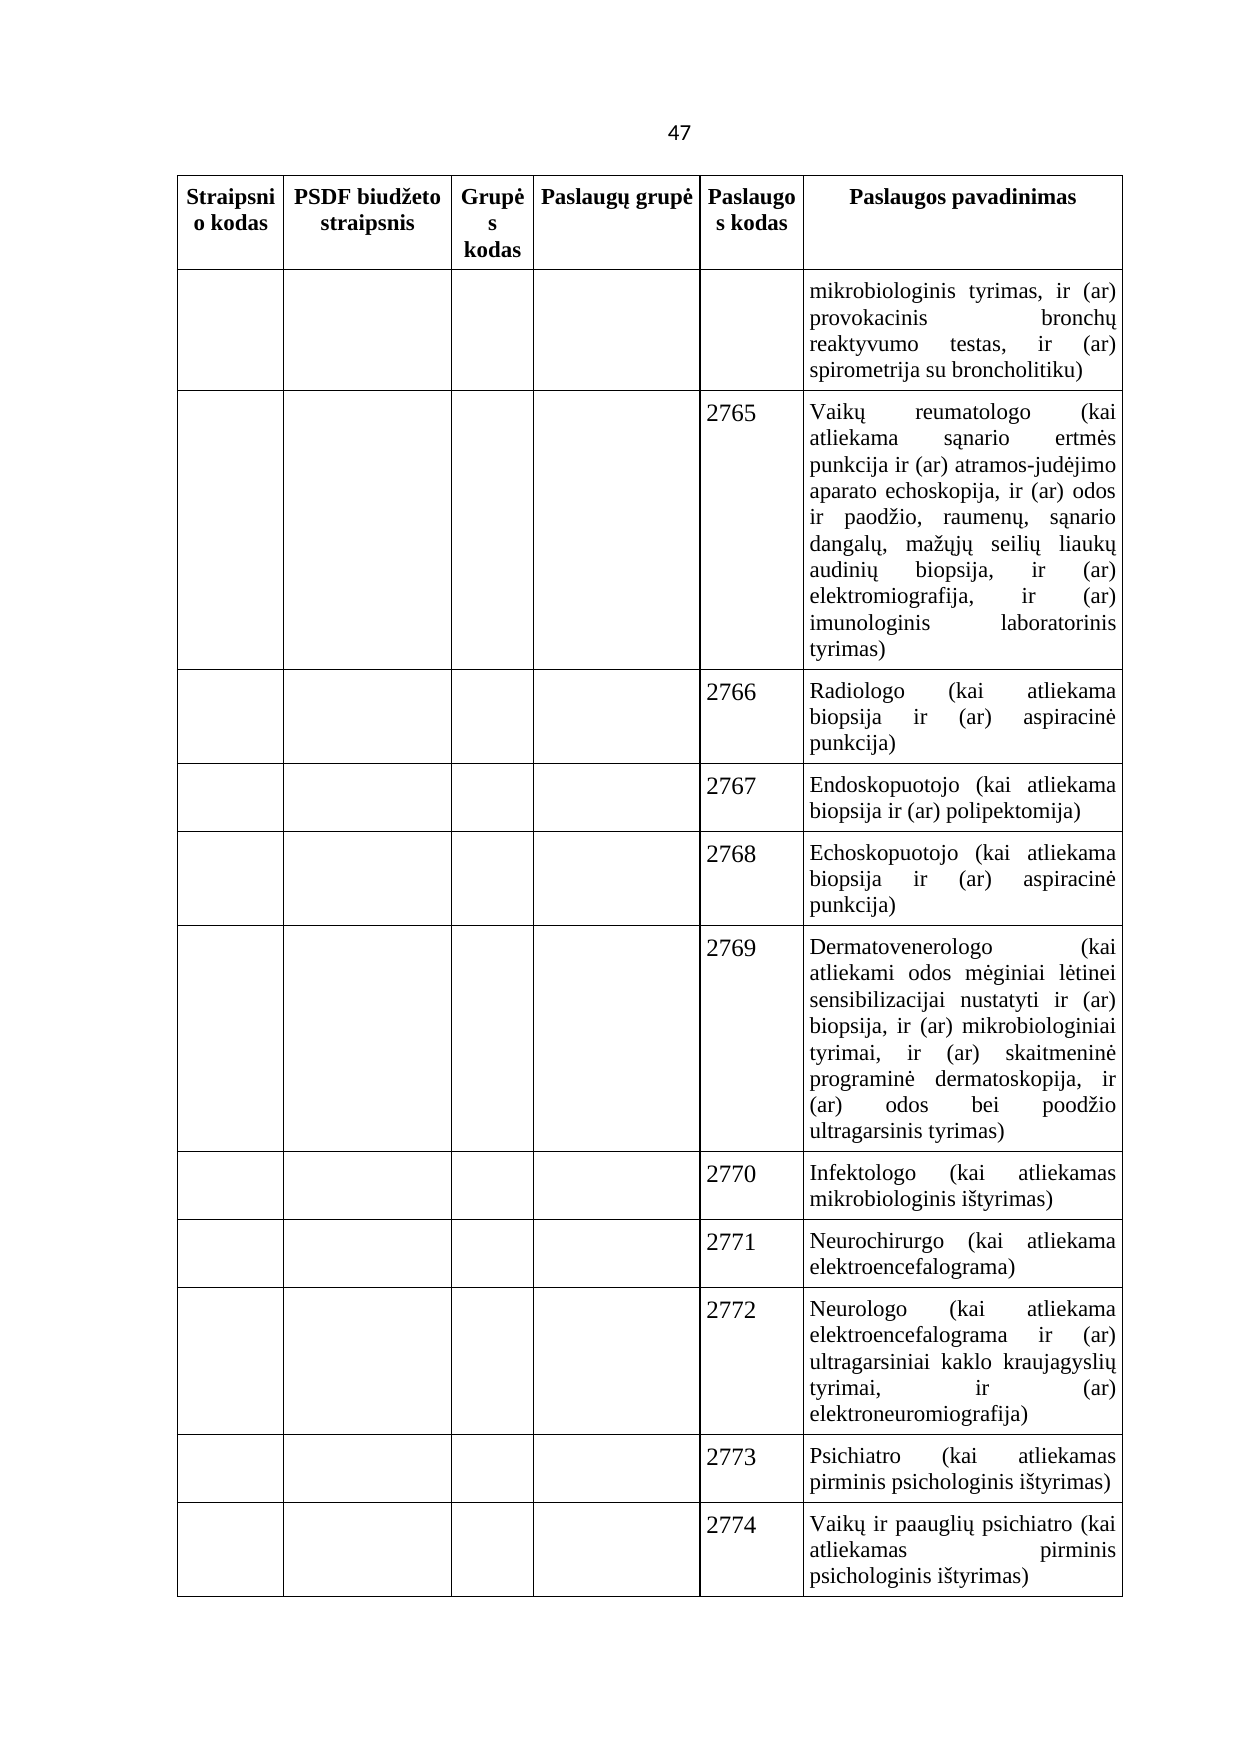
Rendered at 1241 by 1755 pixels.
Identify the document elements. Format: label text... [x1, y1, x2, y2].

table_cell 2774 [701, 1503, 803, 1596]
table_cell [534, 391, 699, 668]
table_cell [284, 270, 451, 390]
table_cell [452, 1435, 533, 1502]
table_cell Neurologo (kai atliekama elektroencefalograma ir (ar) ultragarsiniai kaklo kraujagyslių tyrimai, ir (ar) elektroneuromiografija) [804, 1288, 1122, 1434]
table_header PSDF biudžeto straipsnis [284, 176, 451, 269]
table_cell Echoskopuotojo (kai atliekama biopsija ir (ar) aspiracinė punkcija) [804, 832, 1122, 925]
table_cell [452, 391, 533, 668]
table_cell [284, 670, 451, 763]
table_cell Neurochirurgo (kai atliekama elektroencefalograma) [804, 1220, 1122, 1287]
table_cell [452, 670, 533, 763]
table_cell 2768 [701, 832, 803, 925]
table_cell [701, 270, 803, 390]
table_cell [178, 270, 283, 390]
table_cell [452, 1220, 533, 1287]
table_cell [284, 1220, 451, 1287]
table_cell 2772 [701, 1288, 803, 1434]
table_cell 2767 [701, 764, 803, 831]
table_cell [452, 1503, 533, 1596]
table_cell Dermatovenerologo (kai atliekami odos mėginiai lėtinei sensibilizacijai nustatyti ir (ar) biopsija, ir (ar) mikrobiologiniai tyrimai, ir (ar) skaitmeninė programinė dermatoskopija, ir (ar) odos bei poodžio ultragarsinis tyrimas) [804, 926, 1122, 1151]
table_cell [452, 764, 533, 831]
table_cell [178, 670, 283, 763]
table_cell Vaikų ir paauglių psichiatro (kai atliekamas pirminis psichologinis ištyrimas) [804, 1503, 1122, 1596]
table_cell [284, 926, 451, 1151]
table_cell [452, 1152, 533, 1219]
table_cell [284, 1435, 451, 1502]
table_cell [178, 1288, 283, 1434]
table_cell [178, 1152, 283, 1219]
table_cell Psichiatro (kai atliekamas pirminis psichologinis ištyrimas) [804, 1435, 1122, 1502]
table_cell [534, 832, 699, 925]
table_header Paslaugos kodas [701, 176, 803, 269]
table_cell [284, 1503, 451, 1596]
table_header Paslaugų grupė [534, 176, 699, 269]
table_cell 2769 [701, 926, 803, 1151]
table_cell 2771 [701, 1220, 803, 1287]
table_cell [284, 1152, 451, 1219]
table_cell 2773 [701, 1435, 803, 1502]
table_cell [178, 1503, 283, 1596]
table_cell [534, 670, 699, 763]
table_cell [452, 270, 533, 390]
table_cell 2766 [701, 670, 803, 763]
table_cell [284, 832, 451, 925]
table_cell mikrobiologinis tyrimas, ir (ar) provokacinis bronchų reaktyvumo testas, ir (ar) spirometrija su broncholitiku) [804, 270, 1122, 390]
table_cell [178, 1220, 283, 1287]
table_cell [284, 764, 451, 831]
table_cell [178, 832, 283, 925]
table_cell [178, 926, 283, 1151]
table_cell 2765 [701, 391, 803, 668]
table_cell [178, 1435, 283, 1502]
table_cell [534, 1435, 699, 1502]
table_header Grupės kodas [452, 176, 533, 269]
table_cell [534, 1220, 699, 1287]
table_header Paslaugos pavadinimas [804, 176, 1122, 269]
table_cell [534, 1503, 699, 1596]
table_cell [534, 270, 699, 390]
table_cell [534, 764, 699, 831]
table_cell [534, 1152, 699, 1219]
table_cell [534, 926, 699, 1151]
table_cell [452, 832, 533, 925]
table_cell [284, 391, 451, 668]
table_cell Endoskopuotojo (kai atliekama biopsija ir (ar) polipektomija) [804, 764, 1122, 831]
table_cell Vaikų reumatologo (kai atliekama sąnario ertmės punkcija ir (ar) atramos-judėjimo aparato echoskopija, ir (ar) odos ir paodžio, raumenų, sąnario dangalų, mažųjų seilių liaukų audinių biopsija, ir (ar) elektromiografija, ir (ar) imunologinis laboratorinis tyrimas) [804, 391, 1122, 668]
table_cell 2770 [701, 1152, 803, 1219]
table_cell [178, 391, 283, 668]
table_cell [452, 1288, 533, 1434]
table_cell [178, 764, 283, 831]
table_cell Radiologo (kai atliekama biopsija ir (ar) aspiracinė punkcija) [804, 670, 1122, 763]
table_cell [534, 1288, 699, 1434]
table_cell [284, 1288, 451, 1434]
table_cell [452, 926, 533, 1151]
table_cell Infektologo (kai atliekamas mikrobiologinis ištyrimas) [804, 1152, 1122, 1219]
table_header Straipsnio kodas [178, 176, 283, 269]
